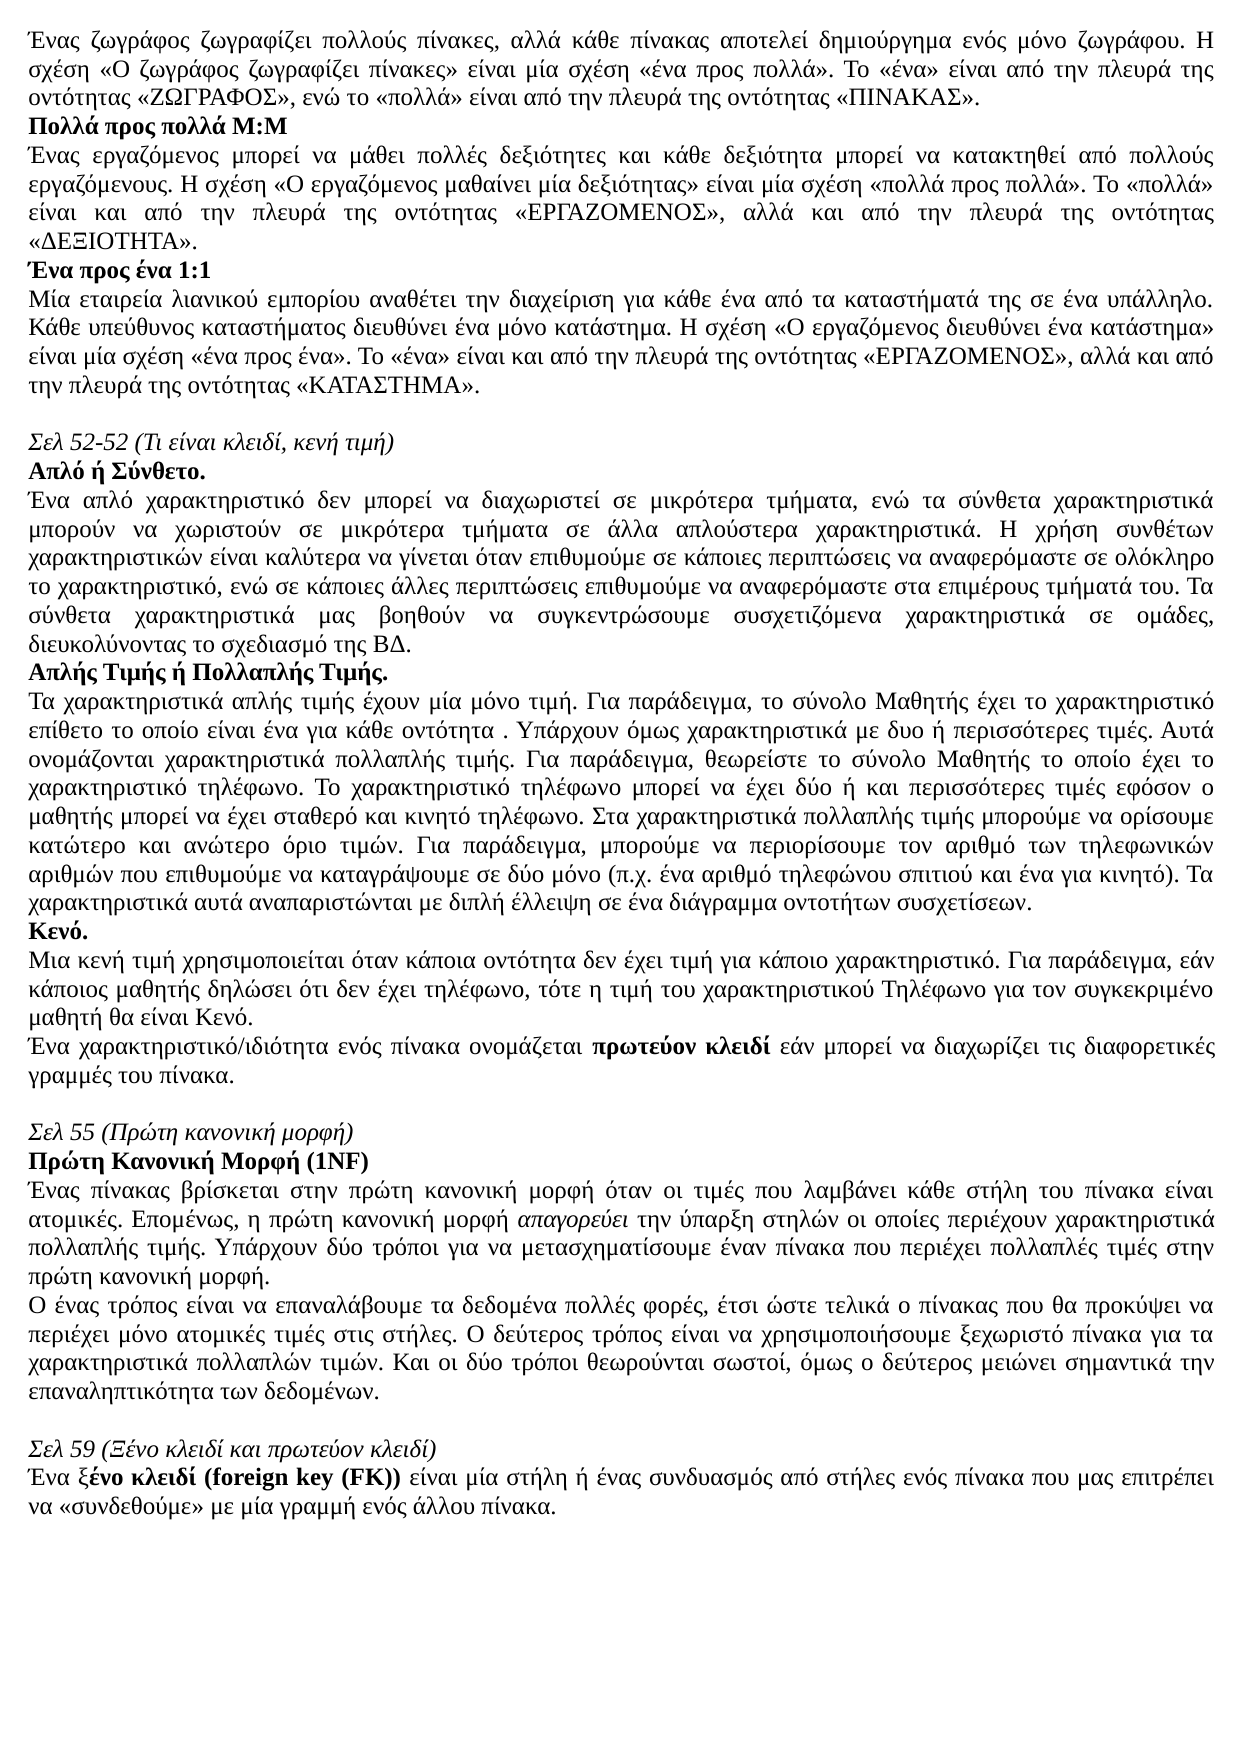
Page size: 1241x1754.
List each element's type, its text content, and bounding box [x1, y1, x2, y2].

text Απλό ή Σύνθετο. [28, 456, 1216, 485]
text Πολλά προς πολλά M:Μ [28, 111, 1216, 140]
text Πρώτη Κανονική Μορφή (1NF) [28, 1146, 1216, 1175]
text Ένας πίνακας βρίσκεται στην πρώτη κανονική μορφή όταν οι τιμές που λαμβάνει κάθε στήλη του πίνακα είναι ατομικές. Επομένως, η πρώτη κανονική μορφή απαγορεύει την ύπαρξη στηλών οι οποίες περιέχουν χαρακτηριστικά πολλαπλής τιμής. Υπάρχουν δύο τρόποι για να μετασχηματίσουμε έναν πίνακα που περιέχει πολλαπλές τιμές στην πρώτη κανονική μορφή. [28, 1175, 1216, 1290]
text Μια κενή τιμή χρησιμοποιείται όταν κάποια οντότητα δεν έχει τιμή για κάποιο χαρακτηριστικό. Για παράδειγμα, εάν κάποιος μαθητής δηλώσει ότι δεν έχει τηλέφωνο, τότε η τιμή του χαρακτηριστικού Τηλέφωνο για τον συγκεκριμένο μαθητή θα είναι Κενό. [28, 945, 1216, 1031]
text Ένα απλό χαρακτηριστικό δεν μπορεί να διαχωριστεί σε μικρότερα τμήματα, ενώ τα σύνθετα χαρακτηριστικά μπορούν να χωριστούν σε μικρότερα τμήματα σε άλλα απλούστερα χαρακτηριστικά. Η χρήση συνθέτων χαρακτηριστικών είναι καλύτερα να γίνεται όταν επιθυμούμε σε κάποιες περιπτώσεις να αναφερόμαστε σε ολόκληρο το χαρακτηριστικό, ενώ σε κάποιες άλλες περιπτώσεις επιθυμούμε να αναφερόμαστε στα επιμέρους τμήματά του. Τα σύνθετα χαρακτηριστικά μας βοηθούν να συγκεντρώσουμε συσχετιζόμενα χαρακτηριστικά σε ομάδες, διευκολύνοντας το σχεδιασμό της ΒΔ. [28, 485, 1216, 657]
text Τα χαρακτηριστικά απλής τιμής έχουν μία μόνο τιμή. Για παράδειγμα, το σύνολο Μαθητής έχει το χαρακτηριστικό επίθετο το οποίο είναι ένα για κάθε οντότητα . Υπάρχουν όμως χαρακτηριστικά με δυο ή περισσότερες τιμές. Αυτά ονομάζονται χαρακτηριστικά πολλαπλής τιμής. Για παράδειγμα, θεωρείστε το σύνολο Μαθητής το οποίο έχει το χαρακτηριστικό τηλέφωνο. Το χαρακτηριστικό τηλέφωνο μπορεί να έχει δύο ή και περισσότερες τιμές εφόσον ο μαθητής μπορεί να έχει σταθερό και κινητό τηλέφωνο. Στα χαρακτηριστικά πολλαπλής τιμής μπορούμε να ορίσουμε κατώτερο και ανώτερο όριο τιμών. Για παράδειγμα, μπορούμε να περιορίσουμε τον αριθμό των τηλεφωνικών αριθμών που επιθυμούμε να καταγράψουμε σε δύο μόνο (π.χ. ένα αριθμό τηλεφώνου σπιτιού και ένα για κινητό). Τα χαρακτηριστικά αυτά αναπαριστώνται με διπλή έλλειψη σε ένα διάγραμμα οντοτήτων συσχετίσεων. [28, 686, 1216, 916]
text Ένα χαρακτηριστικό/ιδιότητα ενός πίνακα ονομάζεται πρωτεύον κλειδί εάν μπορεί να διαχωρίζει τις διαφορετικές γραμμές του πίνακα. [28, 1031, 1216, 1089]
text Ένας εργαζόμενος μπορεί να μάθει πολλές δεξιότητες και κάθε δεξιότητα μπορεί να κατακτηθεί από πολλούς εργαζόμενους. Η σχέση «Ο εργαζόμενος μαθαίνει μία δεξιότητας» είναι μία σχέση «πολλά προς πολλά». Το «πολλά» είναι και από την πλευρά της οντότητας «ΕΡΓΑΖΟΜΕΝΟΣ», αλλά και από την πλευρά της οντότητας «ΔΕΞΙΟΤΗΤΑ». [28, 140, 1216, 255]
text Ένα προς ένα 1:1 [28, 255, 1216, 284]
text Κενό. [28, 916, 1216, 945]
text Σελ 59 (Ξένο κλειδί και πρωτεύον κλειδί) [28, 1434, 1216, 1462]
text Ένα ξένο κλειδί (foreign key (FK)) είναι μία στήλη ή ένας συνδυασμός από στήλες ενός πίνακα που μας επιτρέπει να «συνδεθούμε» με μία γραμμή ενός άλλου πίνακα. [28, 1462, 1216, 1520]
text Ο ένας τρόπος είναι να επαναλάβουμε τα δεδομένα πολλές φορές, έτσι ώστε τελικά ο πίνακας που θα προκύψει να περιέχει μόνο ατομικές τιμές στις στήλες. Ο δεύτερος τρόπος είναι να χρησιμοποιήσουμε ξεχωριστό πίνακα για τα χαρακτηριστικά πολλαπλών τιμών. Και οι δύο τρόποι θεωρούνται σωστοί, όμως ο δεύτερος μειώνει σημαντικά την επαναληπτικότητα των δεδομένων. [28, 1290, 1216, 1405]
text Σελ 52-52 (Τι είναι κλειδί, κενή τιμή) [28, 427, 1216, 456]
text Μία εταιρεία λιανικού εμπορίου αναθέτει την διαχείριση για κάθε ένα από τα καταστήματά της σε ένα υπάλληλο. Κάθε υπεύθυνος καταστήματος διευθύνει ένα μόνο κατάστημα. Η σχέση «Ο εργαζόμενος διευθύνει ένα κατάστημα» είναι μία σχέση «ένα προς ένα». Το «ένα» είναι και από την πλευρά της οντότητας «ΕΡΓΑΖΟΜΕΝΟΣ», αλλά και από την πλευρά της οντότητας «ΚΑΤΑΣΤΗΜΑ». [28, 284, 1216, 399]
text Ένας ζωγράφος ζωγραφίζει πολλούς πίνακες, αλλά κάθε πίνακας αποτελεί δημιούργημα ενός μόνο ζωγράφου. Η σχέση «Ο ζωγράφος ζωγραφίζει πίνακες» είναι μία σχέση «ένα προς πολλά». Το «ένα» είναι από την πλευρά της οντότητας «ΖΩΓΡΑΦΟΣ», ενώ το «πολλά» είναι από την πλευρά της οντότητας «ΠΙΝΑΚΑΣ». [28, 25, 1216, 111]
text Απλής Τιμής ή Πολλαπλής Τιμής. [28, 657, 1216, 686]
text Σελ 55 (Πρώτη κανονική μορφή) [28, 1117, 1216, 1146]
